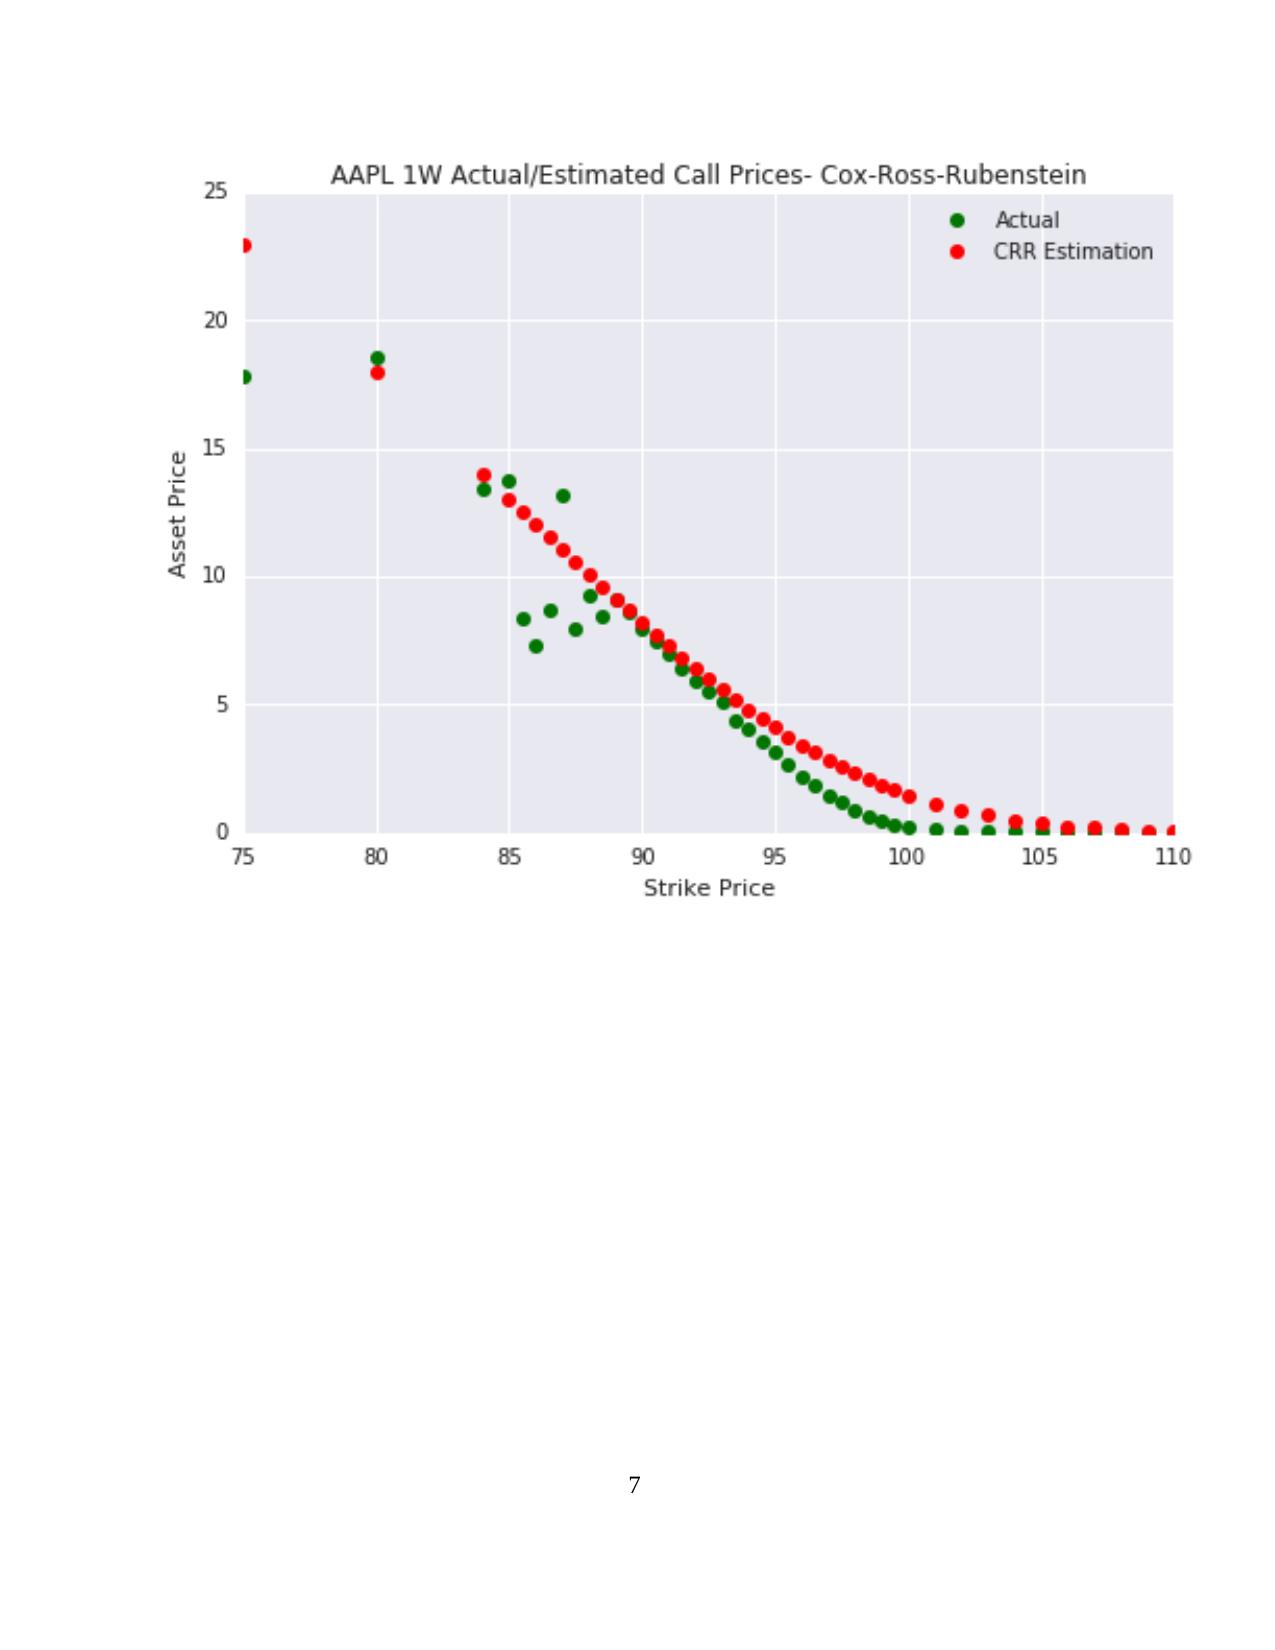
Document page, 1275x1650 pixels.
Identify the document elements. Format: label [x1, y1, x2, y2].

picture [150, 150, 1207, 911]
